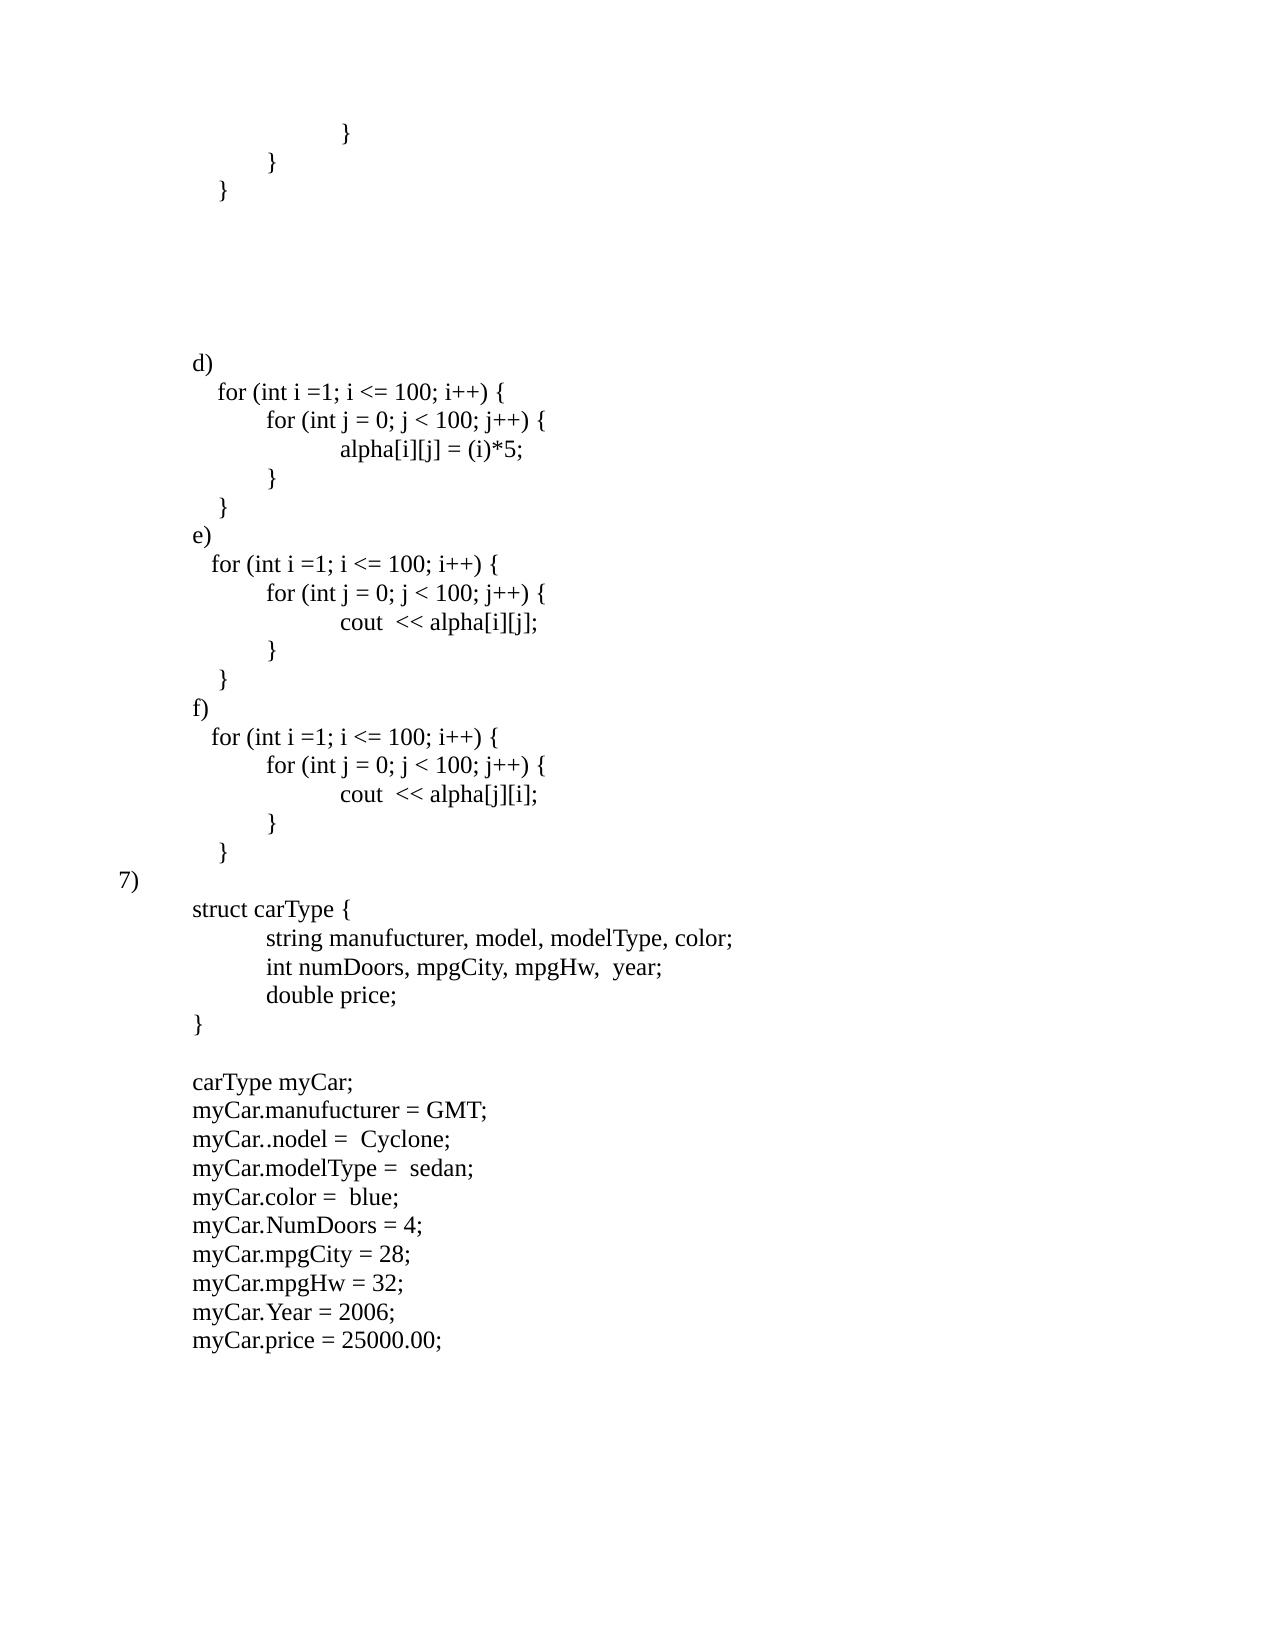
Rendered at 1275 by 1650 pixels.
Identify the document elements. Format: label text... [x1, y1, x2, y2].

text myCar.manufucturer = GMT; [118, 1096, 1157, 1124]
text } [118, 636, 1157, 664]
text carType myCar; [118, 1067, 1157, 1096]
text myCar.mpgHw = 32; [118, 1268, 1157, 1297]
text } [118, 147, 1157, 176]
text for (int j = 0; j < 100; j++) { [118, 406, 1157, 434]
text myCar. NumDoors = 4; [118, 1211, 1157, 1239]
text struct carType { [118, 894, 1157, 923]
text } [118, 664, 1157, 693]
text f) [118, 693, 1157, 722]
text myCar.modelType = sedan; [118, 1153, 1157, 1182]
text myCar. .nodel = Cyclone; [118, 1124, 1157, 1153]
text myCar.mpgCity = 28; [118, 1239, 1157, 1268]
text myCar.price = 25000.00; [118, 1326, 1157, 1354]
text for (int j = 0; j < 100; j++) { [118, 578, 1157, 607]
text myCar.color = blue; [118, 1182, 1157, 1211]
text cout << alpha[i][j]; [118, 607, 1157, 636]
text } [118, 176, 1157, 204]
text int numDoors, mpgCity, mpgHw, year; [118, 952, 1157, 981]
text } [118, 808, 1157, 837]
text } [118, 492, 1157, 521]
text string manufucturer, model, modelType, color; [118, 923, 1157, 952]
text for (int i =1; i <= 100; i++) { [118, 549, 1157, 578]
text for (int i =1; i <= 100; i++) { [118, 377, 1157, 406]
text double price; [118, 981, 1157, 1009]
text e) [118, 521, 1157, 549]
text d) [118, 348, 1157, 377]
text for (int j = 0; j < 100; j++) { [118, 751, 1157, 779]
text } [118, 837, 1157, 866]
text } [118, 118, 1157, 147]
text 7) [118, 866, 1157, 894]
text alpha[i][j] = (i)*5; [118, 434, 1157, 463]
text cout << alpha[j][i]; [118, 779, 1157, 808]
text } [118, 1009, 1157, 1038]
text } [118, 463, 1157, 492]
text myCar. Year = 2006; [118, 1297, 1157, 1326]
text for (int i =1; i <= 100; i++) { [118, 722, 1157, 751]
